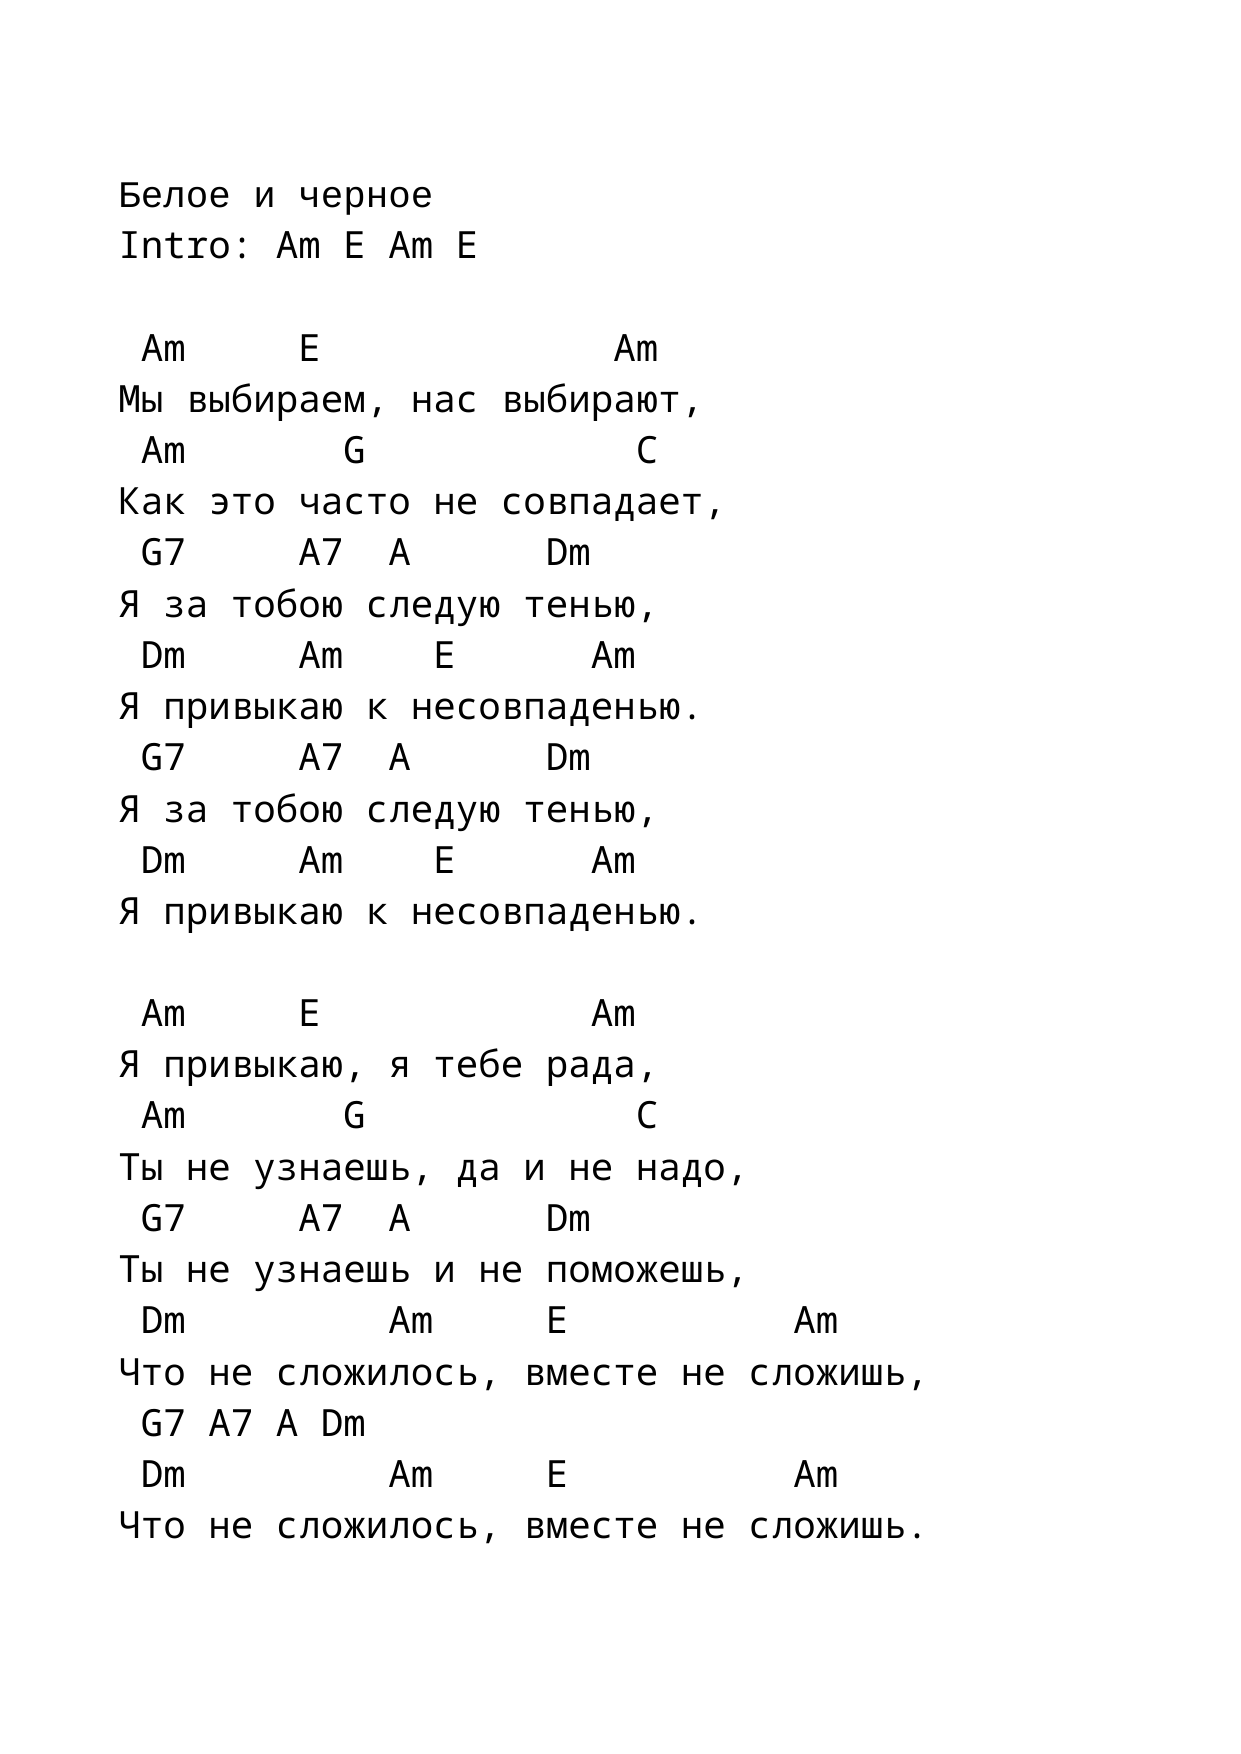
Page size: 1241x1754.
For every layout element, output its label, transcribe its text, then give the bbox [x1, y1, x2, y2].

text Я за тобою следую тенью, [118, 577, 1122, 628]
text Dm Am E Am [118, 833, 1122, 884]
text Я привыкаю к несовпаденью. [118, 884, 1122, 935]
text Я привыкаю к несовпаденью. [118, 679, 1122, 731]
text Как это часто не совпадает, [118, 475, 1122, 526]
text G7 A7 A Dm [118, 1191, 1122, 1242]
text Dm Am E Am [118, 1293, 1122, 1345]
text Am G C [118, 1089, 1122, 1140]
text Я за тобою следую тенью, [118, 782, 1122, 833]
text Dm Am E Am [118, 628, 1122, 679]
text Intro: Am E Am E [118, 219, 1122, 270]
text Am G C [118, 423, 1122, 475]
text Я привыкаю, я тебе рада, [118, 1038, 1122, 1089]
text G7 A7 A Dm [118, 526, 1122, 577]
text Ты не узнаешь, да и не надо, [118, 1140, 1122, 1191]
text Ты не узнаешь и не поможешь, [118, 1242, 1122, 1293]
text Am E Am [118, 986, 1122, 1038]
text G7 A7 A Dm [118, 731, 1122, 782]
text Мы выбираем, нас выбирают, [118, 372, 1122, 423]
text Что не сложилось, вместе не сложишь. [118, 1499, 1122, 1550]
text Что не сложилось, вместе не сложишь, [118, 1345, 1122, 1396]
subtitle Белое и черное [118, 176, 1122, 219]
text Am E Am [118, 321, 1122, 372]
text Dm Am E Am [118, 1447, 1122, 1499]
text G7 A7 A Dm [118, 1396, 1122, 1447]
